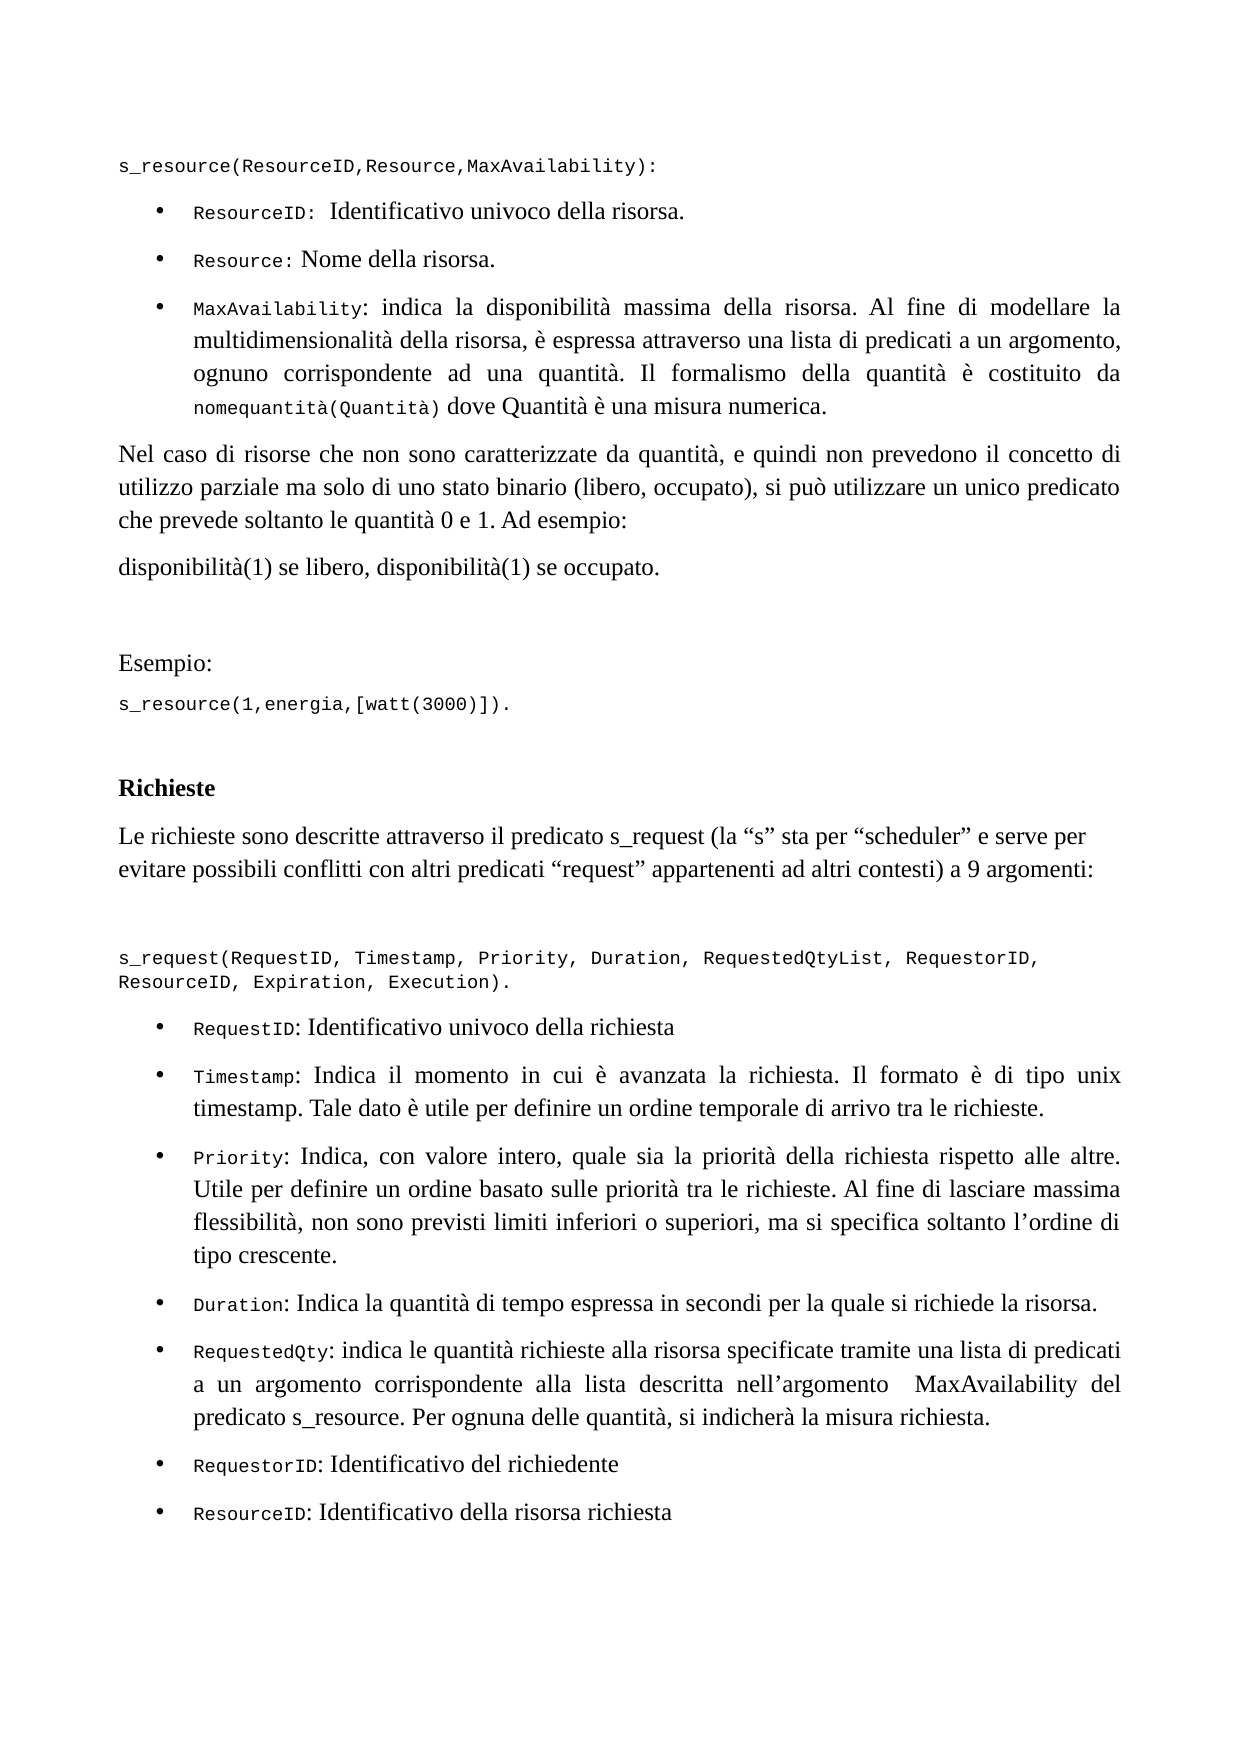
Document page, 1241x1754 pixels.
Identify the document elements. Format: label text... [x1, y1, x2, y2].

list Timestamp: Indica il momento in cui è avanzata la richiesta. Il formato è di tipo unix timestamp. Tale dato è utile per definire un ordine temporale di arrivo tra le richieste. [156, 1060, 1122, 1122]
list RequestorID: Identificativo del richiedente [156, 1449, 1122, 1478]
text s_resource(1,energia,[watt(3000)]). [118, 695, 1122, 716]
list MaxAvailability: indica la disponibilità massima della risorsa. Al fine di modellare la multidimensionalità della risorsa, è espressa attraverso una lista di predicati a un argomento, ognuno corrispondente ad una quantità. Il formalismo della quantità è costituito da nomequantità(Quantità) dove Quantità è una misura numerica. [156, 292, 1122, 420]
text Richieste [118, 773, 1122, 802]
list RequestedQty: indica le quantità richieste alla risorsa specificate tramite una lista di predicati a un argomento corrispondente alla lista descritta nell’argomento MaxAvailability del predicato s_resource. Per ognuna delle quantità, si indicherà la misura richiesta. [156, 1336, 1122, 1431]
list Priority: Indica, con valore intero, quale sia la priorità della richiesta rispetto alle altre. Utile per definire un ordine basato sulle priorità tra le richieste. Al fine di lasciare massima flessibilità, non sono previsti limiti inferiori o superiori, ma si specifica soltanto l’ordine di tipo crescente. [156, 1141, 1122, 1269]
text disponibilità(1) se libero, disponibilità(1) se occupato. [118, 552, 1122, 581]
list Duration: Indica la quantità di tempo espressa in secondi per la quale si richiede la risorsa. [156, 1288, 1122, 1317]
list RequestID: Identificativo univoco della richiesta [156, 1012, 1122, 1041]
text s_request(RequestID, Timestamp, Priority, Duration, RequestedQtyList, RequestorID, ResourceID, Expiration, Execution). [118, 949, 1122, 994]
list ResourceID: Identificativo della risorsa richiesta [156, 1497, 1122, 1526]
list ResourceID: Identificativo univoco della risorsa. [156, 196, 1122, 225]
text s_resource(ResourceID,Resource,MaxAvailability): [118, 157, 1122, 178]
text Esempio: [118, 648, 1122, 676]
text Nel caso di risorse che non sono caratterizzate da quantità, e quindi non prevedono il concetto di utilizzo parziale ma solo di uno stato binario (libero, occupato), si può utilizzare un unico predicato che prevede soltanto le quantità 0 e 1. Ad esempio: [118, 439, 1122, 533]
list Resource: Nome della risorsa. [156, 244, 1122, 273]
text Le richieste sono descritte attraverso il predicato s_request (la “s” sta per “scheduler” e serve per evitare possibili conflitti con altri predicati “request” appartenenti ad altri contesti) a 9 argomenti: [118, 821, 1122, 882]
